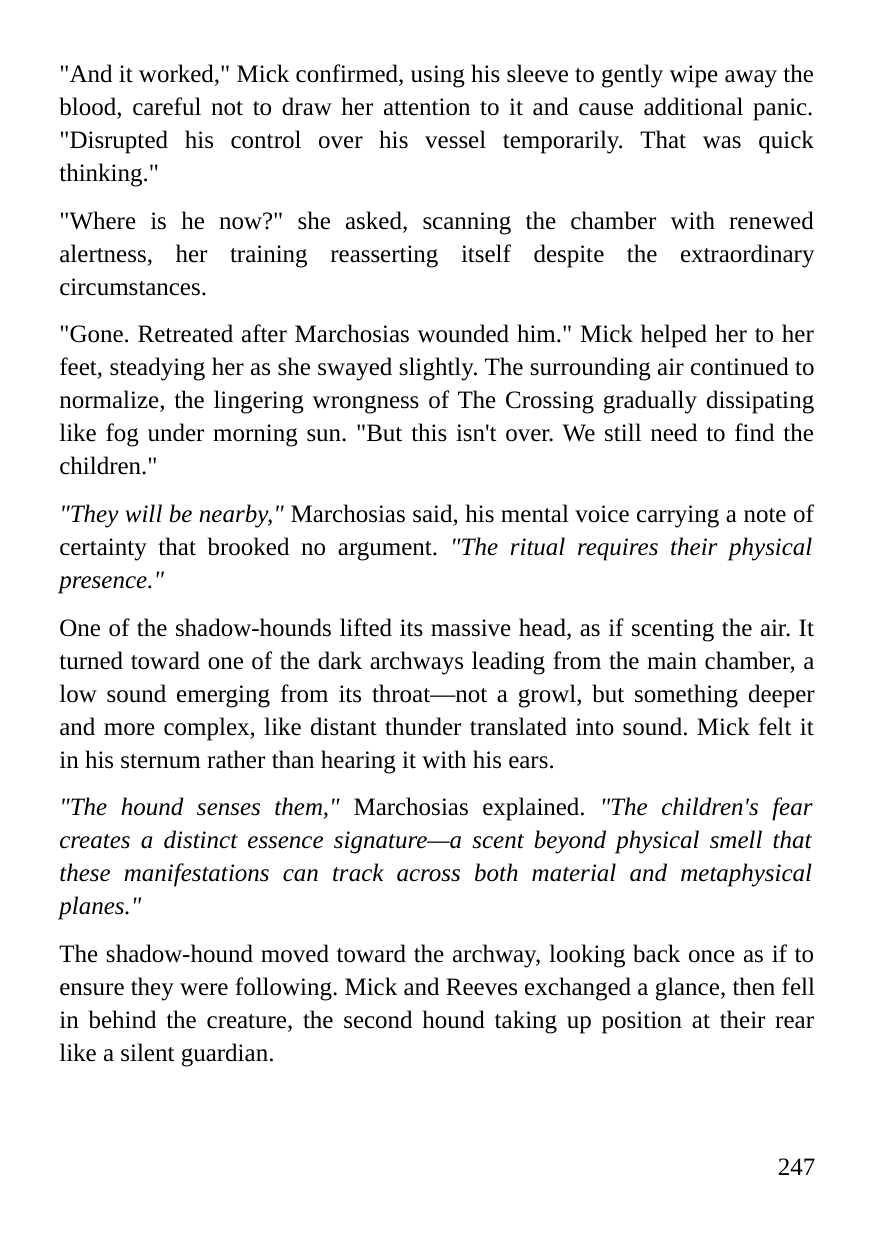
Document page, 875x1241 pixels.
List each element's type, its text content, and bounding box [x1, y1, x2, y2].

text One of the shadow-hounds lifted its massive head, as if scenting the air. It turned toward one of the dark archways leading from the main chamber, a low sound emerging from its throat—not a growl, but something deeper and more complex, like distant thunder translated into sound. Mick felt it in his sternum rather than hearing it with his ears. [59, 613, 815, 773]
text "They will be nearby," Marchosias said, his mental voice carrying a note of certainty that brooked no argument. "The ritual requires their physical presence." [59, 499, 815, 594]
text "Where is he now?" she asked, scanning the chamber with renewed alertness, her training reasserting itself despite the extraordinary circumstances. [59, 206, 815, 301]
text "The hound senses them," Marchosias explained. "The children's fear creates a distinct essence signature—a scent beyond physical smell that these manifestations can track across both material and metaphysical planes." [59, 792, 815, 920]
text "And it worked," Mick confirmed, using his sleeve to gently wipe away the blood, careful not to draw her attention to it and cause additional panic. "Disrupted his control over his vessel temporarily. That was quick thinking." [59, 59, 815, 187]
text The shadow-hound moved toward the archway, looking back once as if to ensure they were following. Mick and Reeves exchanged a glance, then fell in behind the creature, the second hound taking up position at their rear like a silent guardian. [59, 939, 815, 1067]
text "Gone. Retreated after Marchosias wounded him." Mick helped her to her feet, steadying her as she swayed slightly. The surrounding air continued to normalize, the lingering wrongness of The Crossing gradually dissipating like fog under morning sun. "But this isn't over. We still need to find the children." [59, 319, 815, 480]
